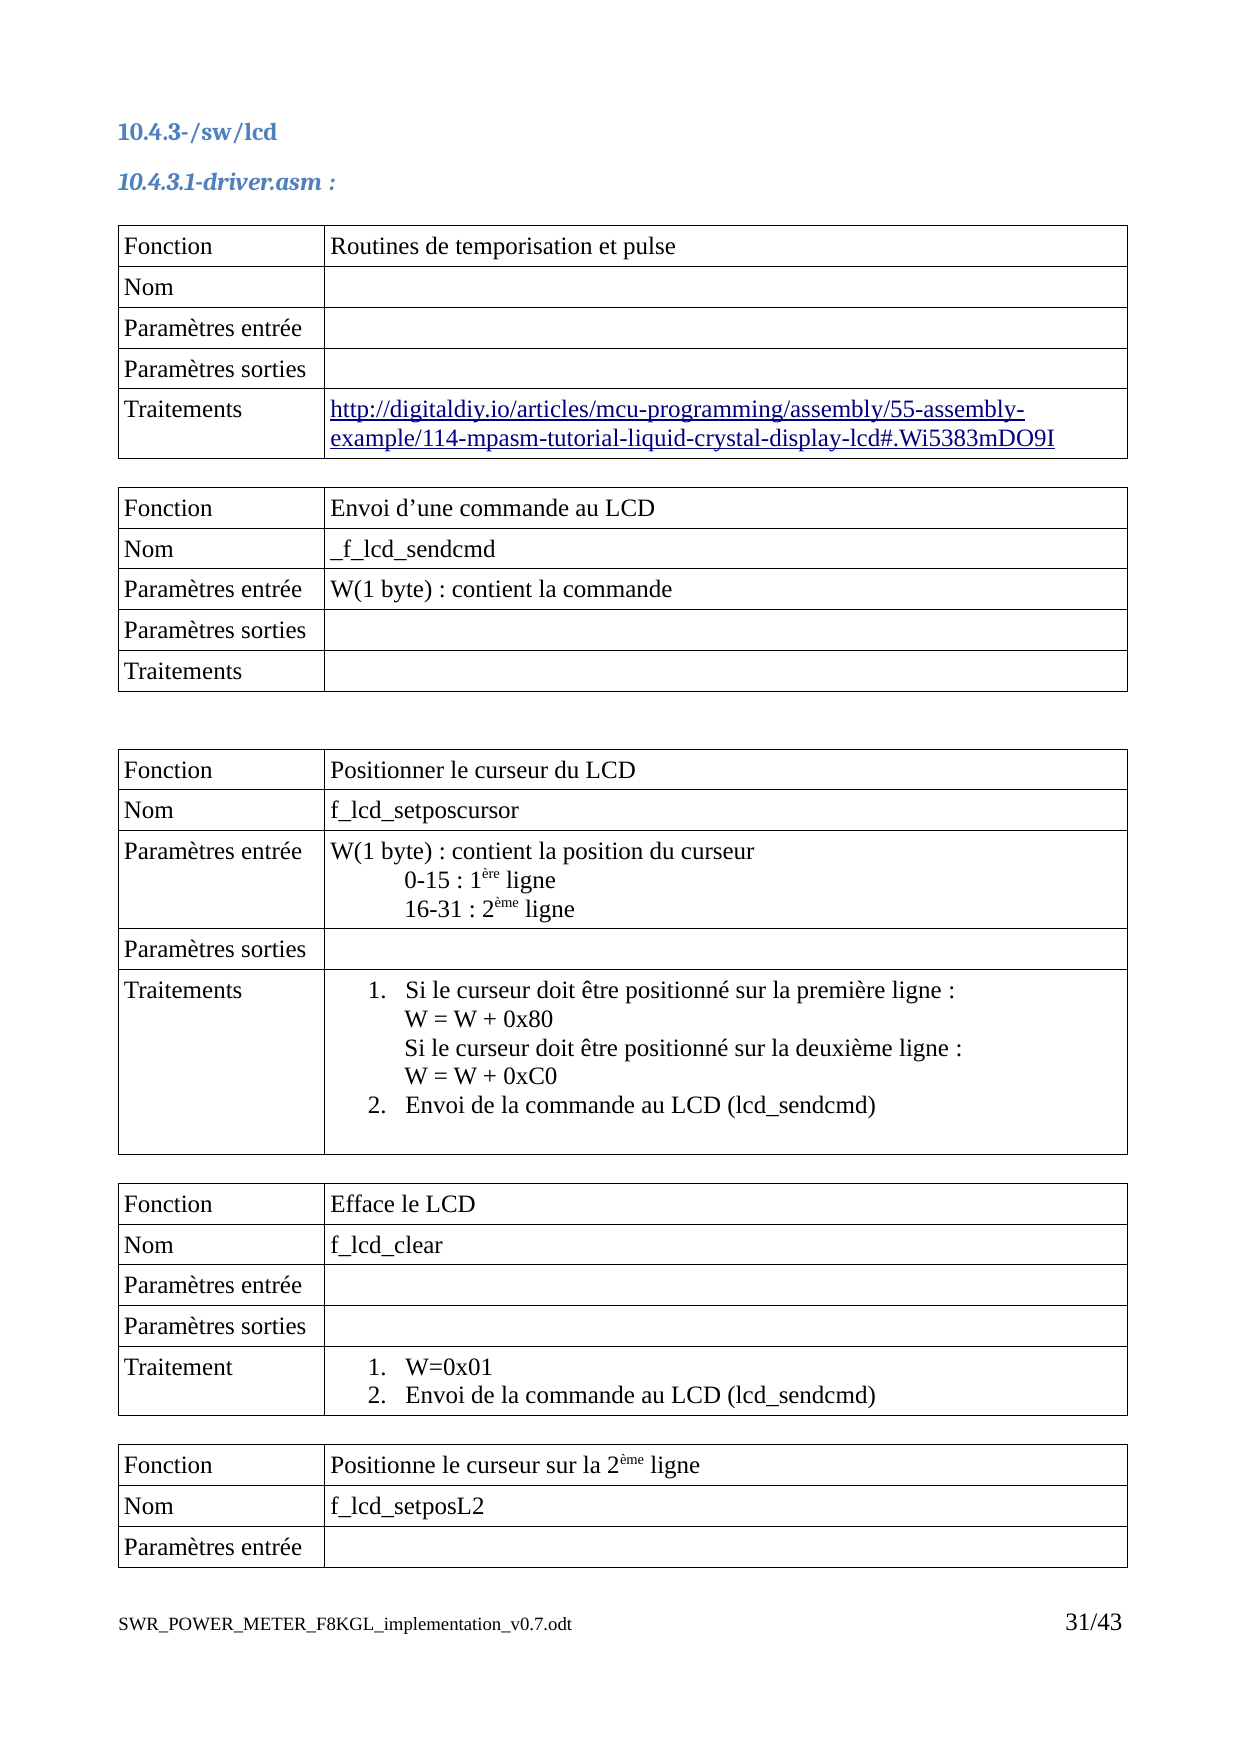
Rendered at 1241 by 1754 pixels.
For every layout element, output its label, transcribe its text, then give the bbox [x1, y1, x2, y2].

table_cell [325, 267, 1127, 307]
table_cell W(1 byte) : contient la position du curseur 0-15 : 1ère ligne 16-31 : 2ème ligne [325, 831, 1127, 928]
table_cell Traitement [119, 1347, 324, 1415]
table_cell Nom [119, 1225, 324, 1264]
table_cell W=0x01 Envoi de la commande au LCD (lcd_sendcmd) [325, 1347, 1127, 1415]
table_cell f_lcd_setposcursor [325, 790, 1127, 830]
table_cell W(1 byte) : contient la commande [325, 569, 1127, 609]
table_cell Nom [119, 529, 324, 568]
table_cell Paramètres entrée [119, 1265, 324, 1305]
table_cell [325, 308, 1127, 347]
table_cell [325, 929, 1127, 969]
table_header Positionner le curseur du LCD [325, 750, 1127, 789]
table_cell f_lcd_clear [325, 1225, 1127, 1264]
table_cell Nom [119, 790, 324, 830]
table_cell Paramètres sorties [119, 1306, 324, 1346]
table_cell Paramètres sorties [119, 610, 324, 650]
table_header Routines de temporisation et pulse [325, 226, 1127, 266]
table_cell Paramètres entrée [119, 1527, 324, 1567]
table_cell Paramètres sorties [119, 349, 324, 388]
table_cell Paramètres entrée [119, 569, 324, 609]
table_cell [325, 651, 1127, 691]
table_cell Traitements [119, 389, 324, 458]
table_cell Paramètres entrée [119, 308, 324, 347]
subtitle 10.4.3-/sw/lcd [118, 118, 1122, 147]
table_cell http://digitaldiy.io/articles/mcu-programming/assembly/55-assembly-example/114-mpasm-tutorial-liquid-crystal-display-lcd#.Wi5383mDO9I [325, 389, 1127, 458]
table_cell Paramètres entrée [119, 831, 324, 928]
table_header Efface le LCD [325, 1184, 1127, 1223]
table_cell Nom [119, 267, 324, 307]
table_cell [325, 1265, 1127, 1305]
table_cell [325, 1306, 1127, 1346]
table_cell f_lcd_setposL2 [325, 1486, 1127, 1526]
table_cell _f_lcd_sendcmd [325, 529, 1127, 568]
subtitle 10.4.3.1-driver.asm : [118, 168, 1122, 196]
table_header Positionne le curseur sur la 2ème ligne [325, 1445, 1127, 1485]
table_header Fonction [119, 226, 324, 266]
table_header Fonction [119, 750, 324, 789]
table_cell [325, 349, 1127, 388]
table_cell [325, 1527, 1127, 1567]
table_header Envoi d’une commande au LCD [325, 488, 1127, 528]
table_cell Si le curseur doit être positionné sur la première ligne : W = W + 0x80 Si le curseur doit être positionné sur la deuxième ligne : W = W + 0xC0 Envoi de la commande au LCD (lcd_sendcmd) [325, 970, 1127, 1153]
table_cell Nom [119, 1486, 324, 1526]
table_header Fonction [119, 488, 324, 528]
table_header Fonction [119, 1184, 324, 1223]
table_cell Paramètres sorties [119, 929, 324, 969]
table_cell Traitements [119, 970, 324, 1153]
table_header Fonction [119, 1445, 324, 1485]
table_cell Traitements [119, 651, 324, 691]
table_cell [325, 610, 1127, 650]
